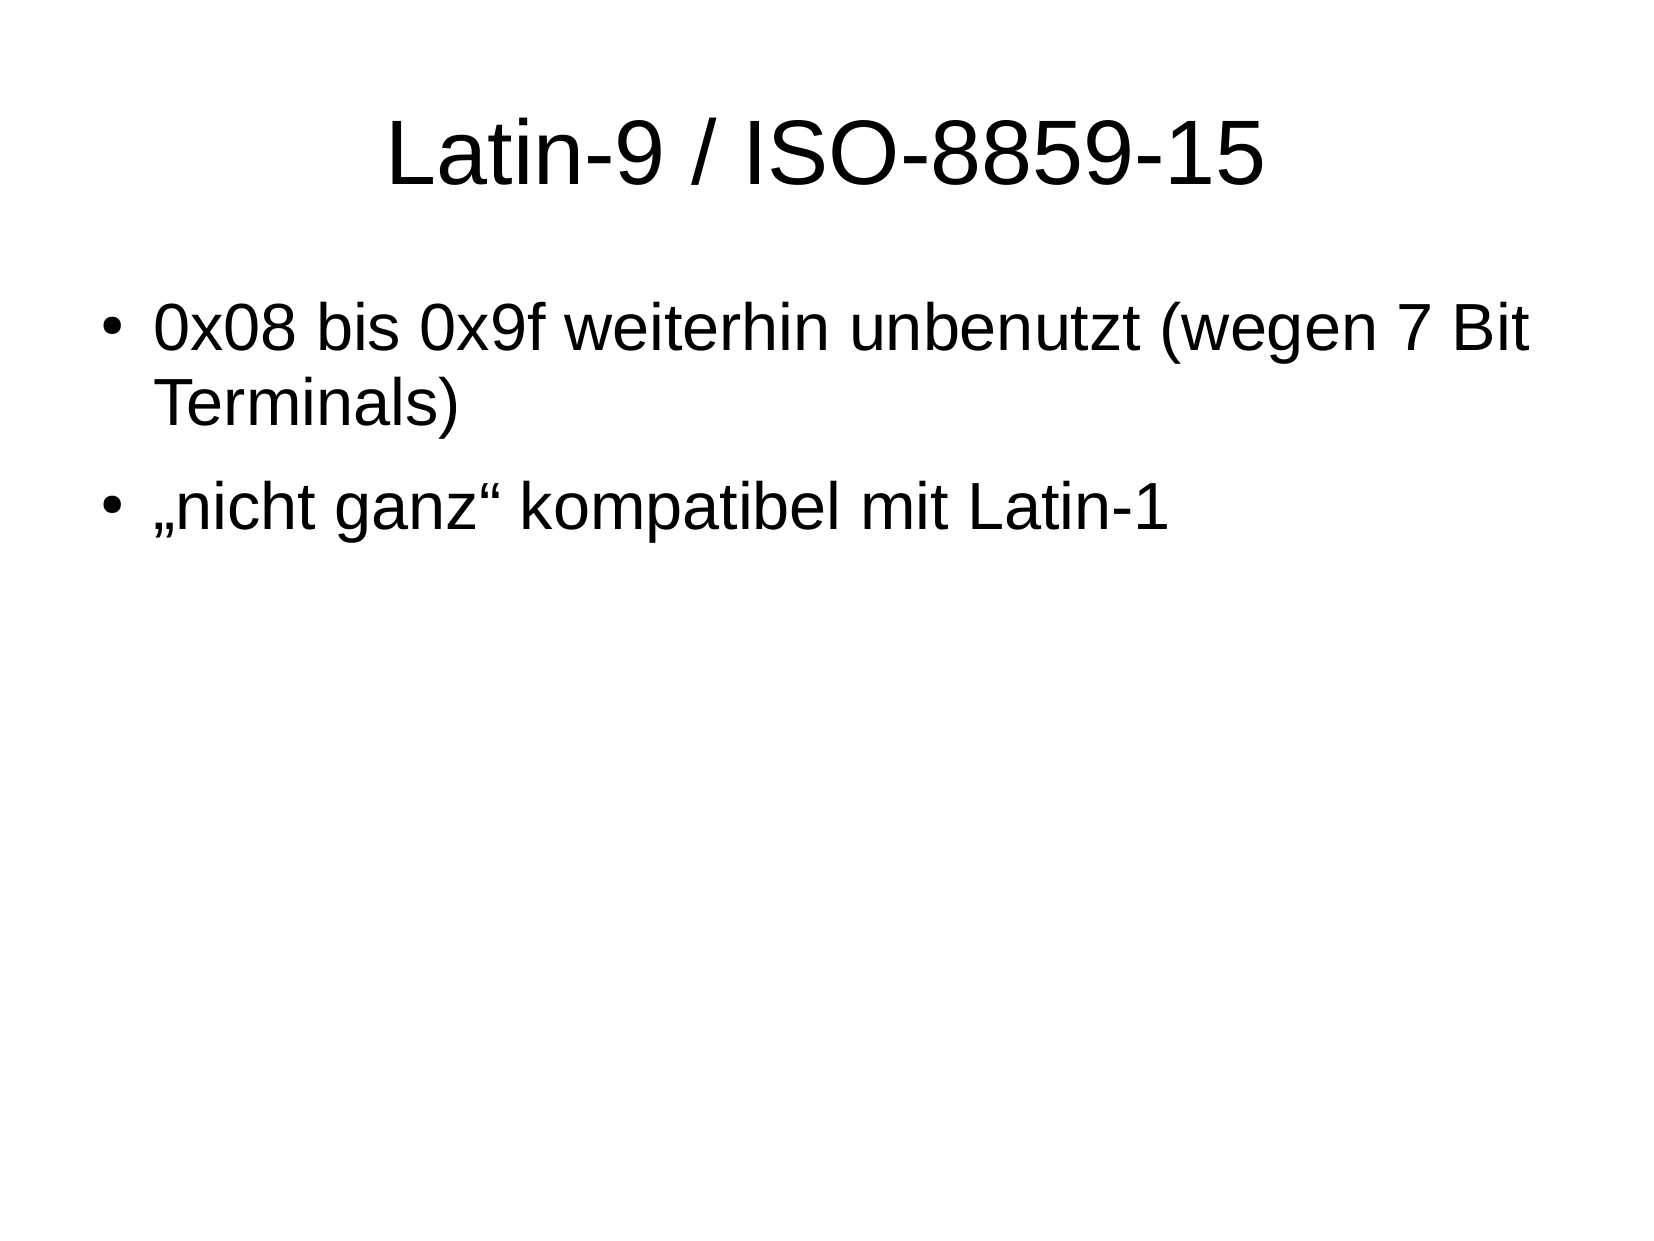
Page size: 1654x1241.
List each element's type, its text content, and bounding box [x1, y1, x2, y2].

title Latin-9 / ISO-8859-15 [82, 49, 1571, 257]
list 0x08 bis 0x9f weiterhin unbenutzt (wegen 7 Bit Terminals) „nicht ganz“ kompatibel mit Latin-1 [82, 290, 1571, 1010]
